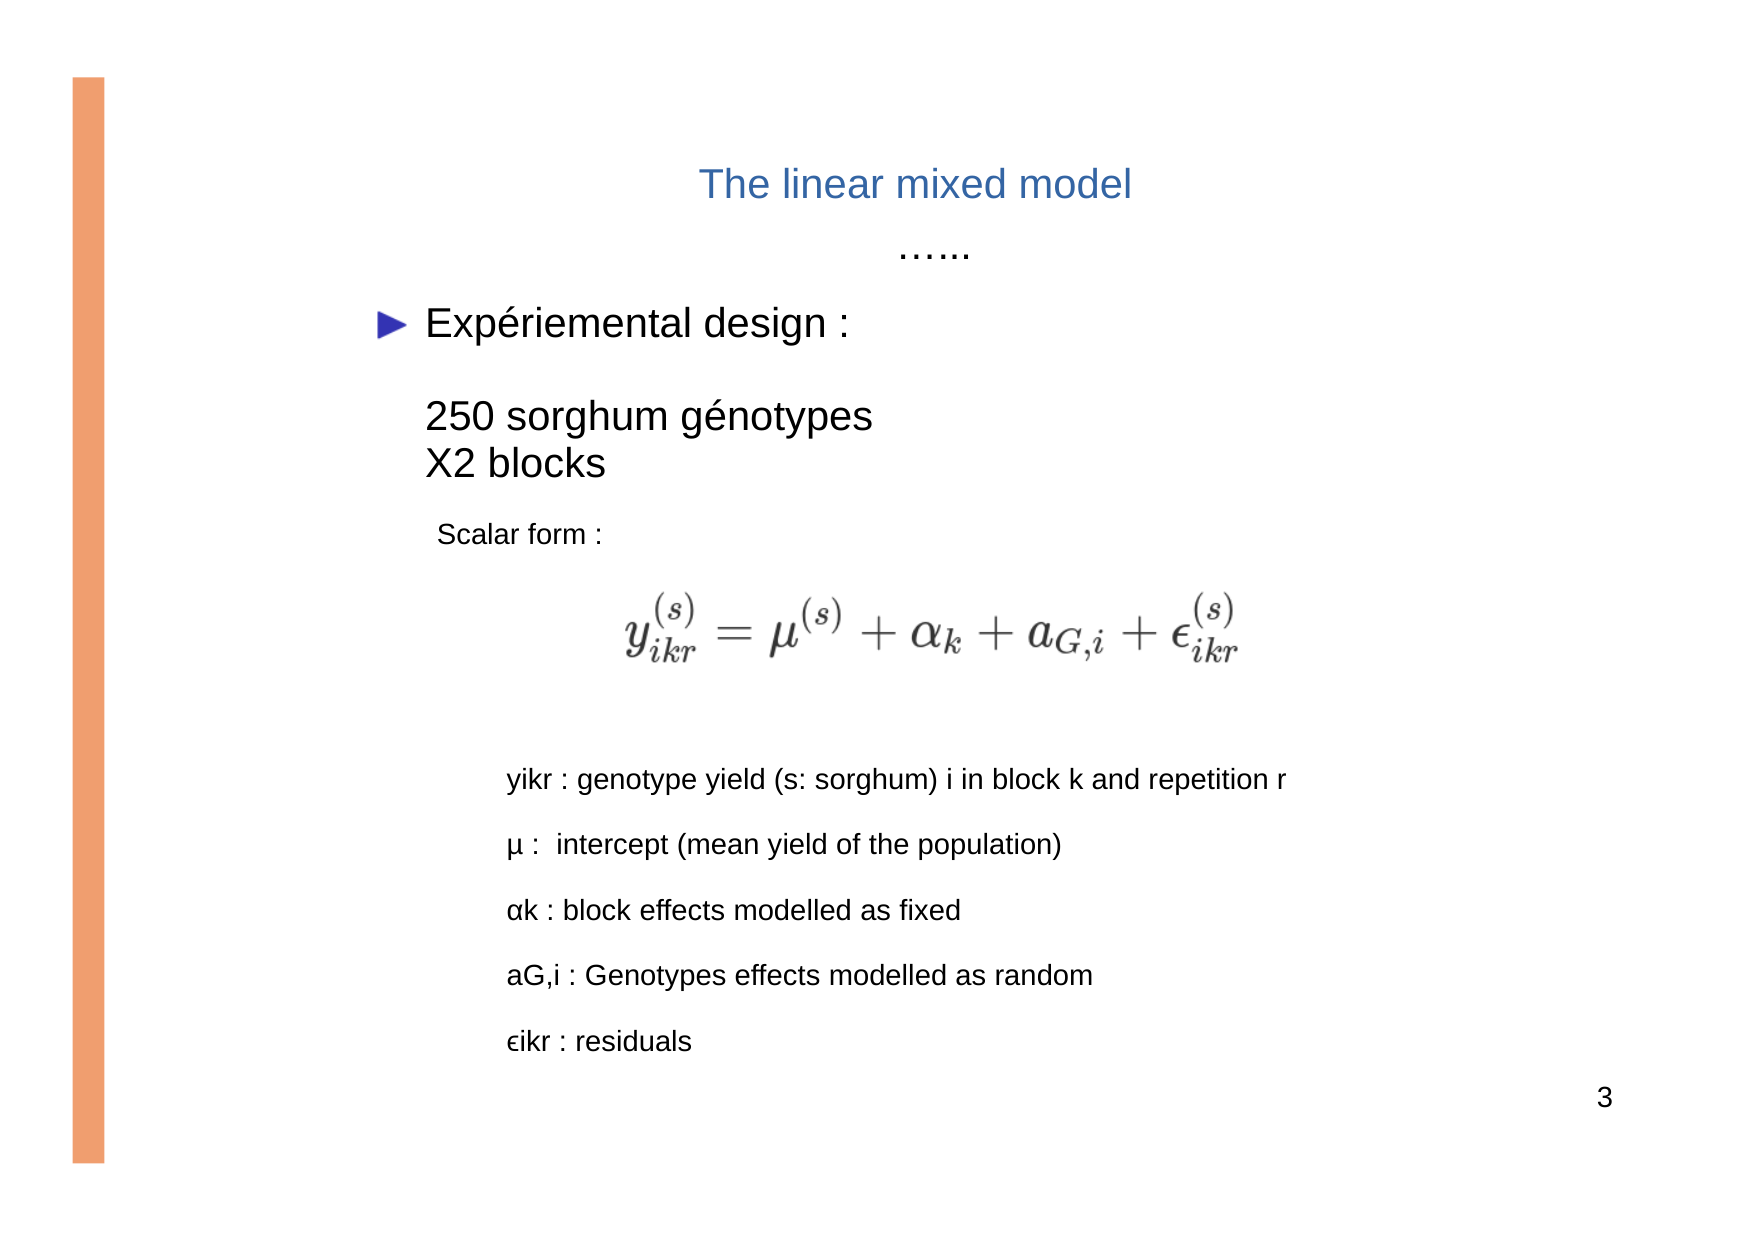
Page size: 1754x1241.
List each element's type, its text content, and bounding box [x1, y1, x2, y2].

picture [599, 559, 1289, 694]
text_box …... [880, 214, 993, 276]
text_box Expériemental design : 250 sorghum génotypes X2 blocks [410, 292, 1461, 494]
picture [365, 280, 423, 356]
text_box Scalar form : [422, 510, 631, 558]
text_box yikr : genotype yield (s: sorghum) i in block k and repetition r µ : intercept (mean yield of the population) αk : block effects modelled as fixed aG,i : Genotypes effects modelled as random ϵikr : residuals [491, 755, 1412, 1079]
text_box [72, 77, 105, 1164]
text_box The linear mixed model [683, 152, 1161, 215]
